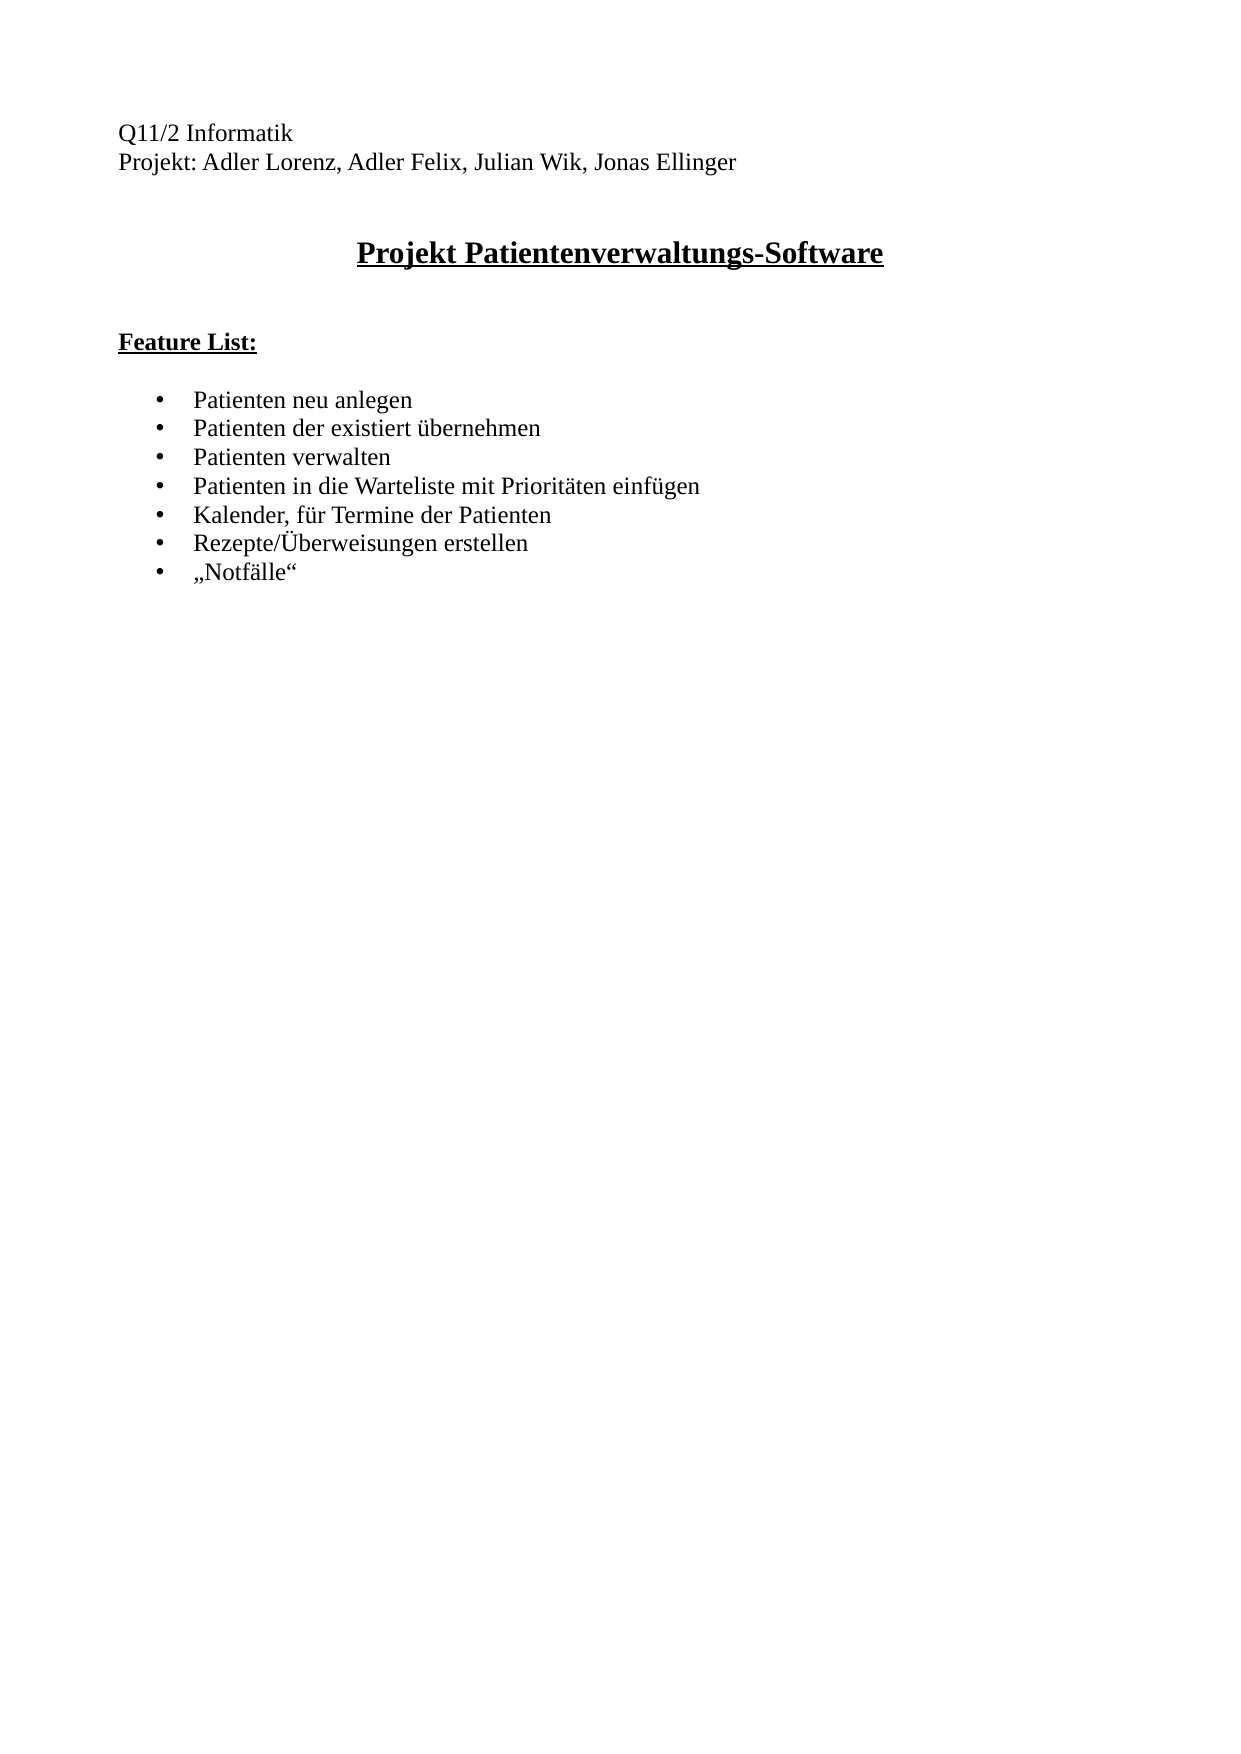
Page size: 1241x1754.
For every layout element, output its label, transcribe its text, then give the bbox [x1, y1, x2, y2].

list Patienten neu anlegen [156, 385, 1122, 413]
text Feature List: [118, 327, 1122, 356]
text Projekt Patientenverwaltungs-Software [118, 234, 1122, 270]
list Patienten verwalten [156, 442, 1122, 471]
list Patienten in die Warteliste mit Prioritäten einfügen [156, 471, 1122, 500]
list „Notfälle“ [156, 557, 1122, 586]
list Rezepte/Überweisungen erstellen [156, 528, 1122, 557]
list Kalender, für Termine der Patienten [156, 500, 1122, 528]
list Patienten der existiert übernehmen [156, 413, 1122, 442]
